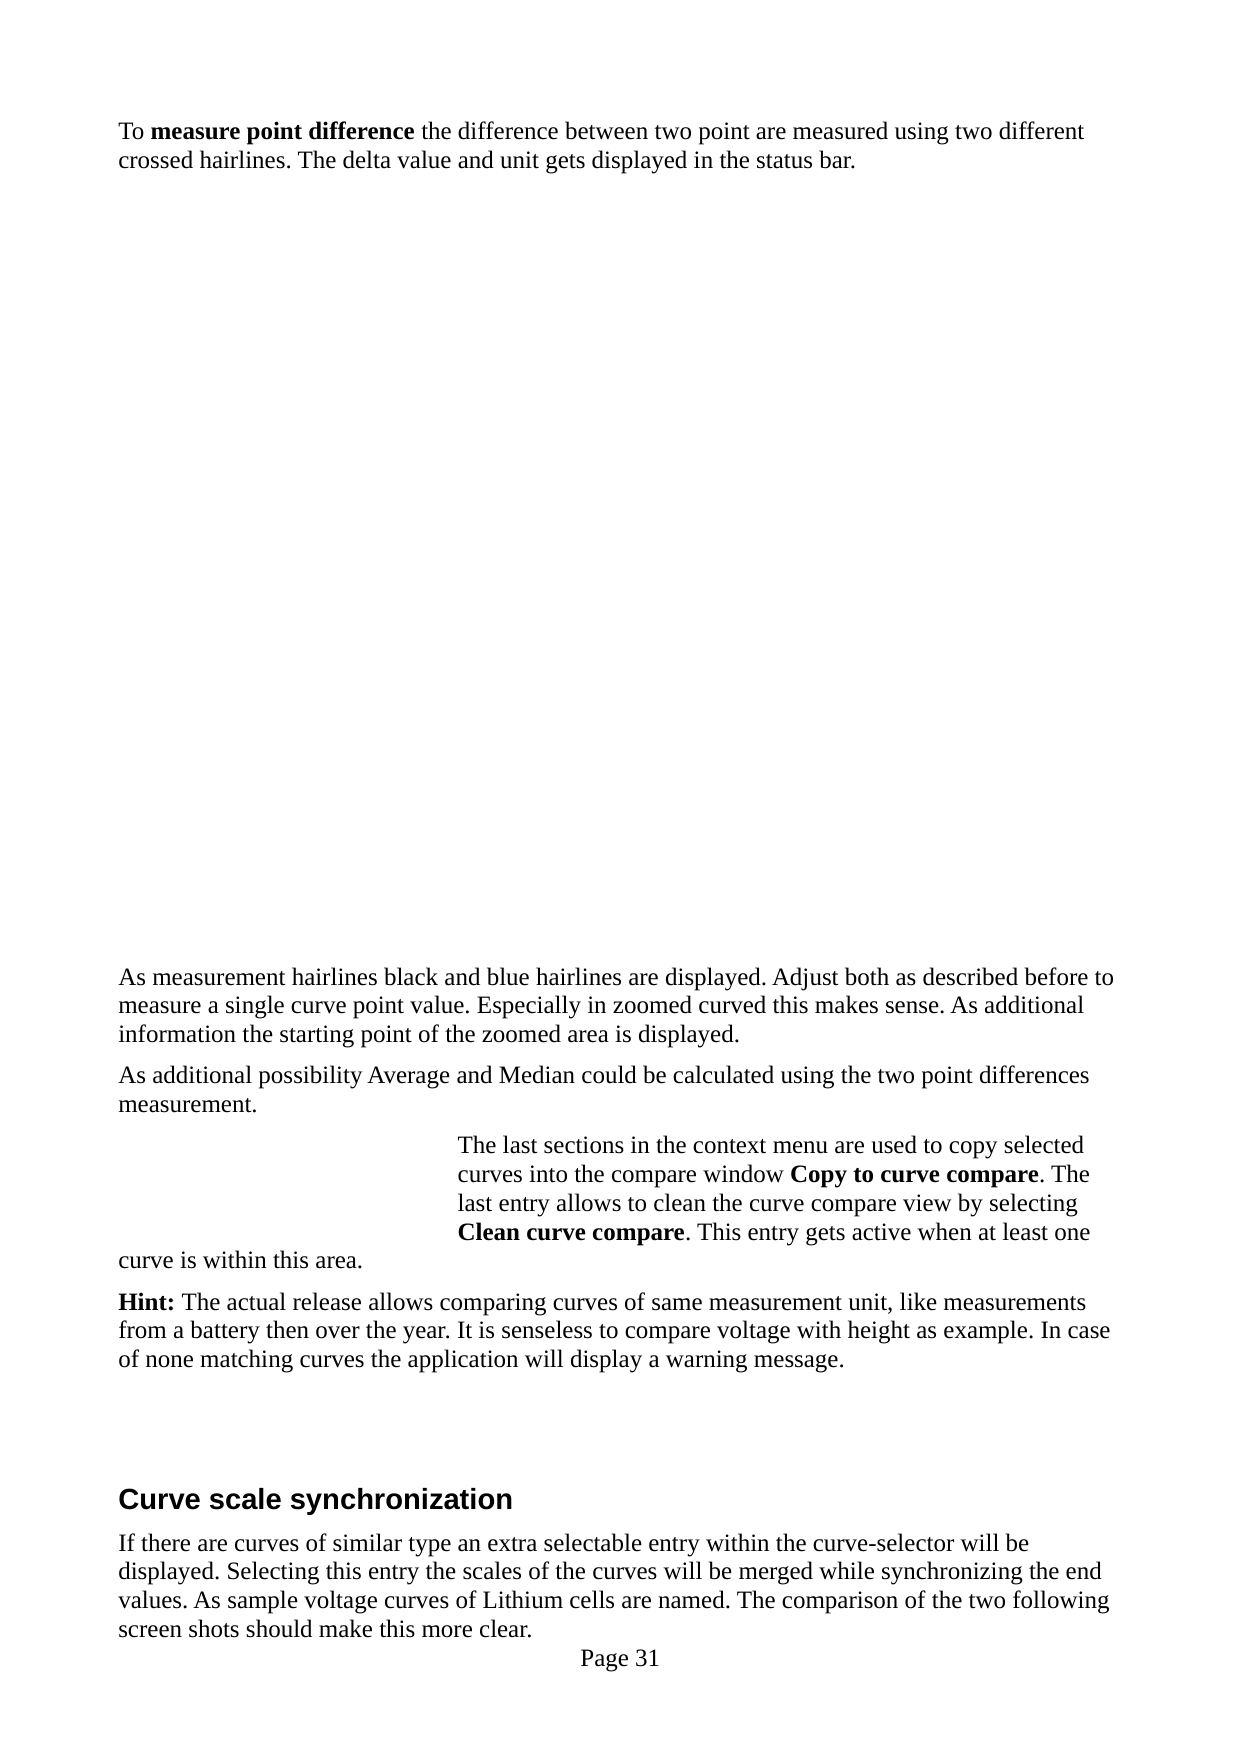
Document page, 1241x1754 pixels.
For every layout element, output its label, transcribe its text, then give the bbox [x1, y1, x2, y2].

text As measurement hairlines black and blue hairlines are displayed. Adjust both as described before to measure a single curve point value. Especially in zoomed curved this makes sense. As additional information the starting point of the zoomed area is displayed. [118, 962, 1122, 1048]
subtitle Curve scale synchronization [118, 1482, 1122, 1515]
text As additional possibility Average and Median could be calculated using the two point differences measurement. [118, 1061, 1122, 1118]
text Hint: The actual release allows comparing curves of same measurement unit, like measurements from a battery then over the year. It is senseless to compare voltage with height as example. In case of none matching curves the application will display a warning message. [118, 1287, 1122, 1373]
text To measure point difference the difference between two point are measured using two different crossed hairlines. The delta value and unit gets displayed in the status bar. [118, 116, 1122, 174]
text If there are curves of similar type an extra selectable entry within the curve-selector will be displayed. Selecting this entry the scales of the curves will be merged while synchronizing the end values. As sample voltage curves of Lithium cells are named. The comparison of the two following screen shots should make this more clear. [118, 1528, 1122, 1643]
text The last sections in the context menu are used to copy selected curves into the compare window Copy to curve compare. The last entry allows to clean the curve compare view by selecting Clean curve compare. This entry gets active when at least one curve is within this area. [118, 1131, 1122, 1274]
